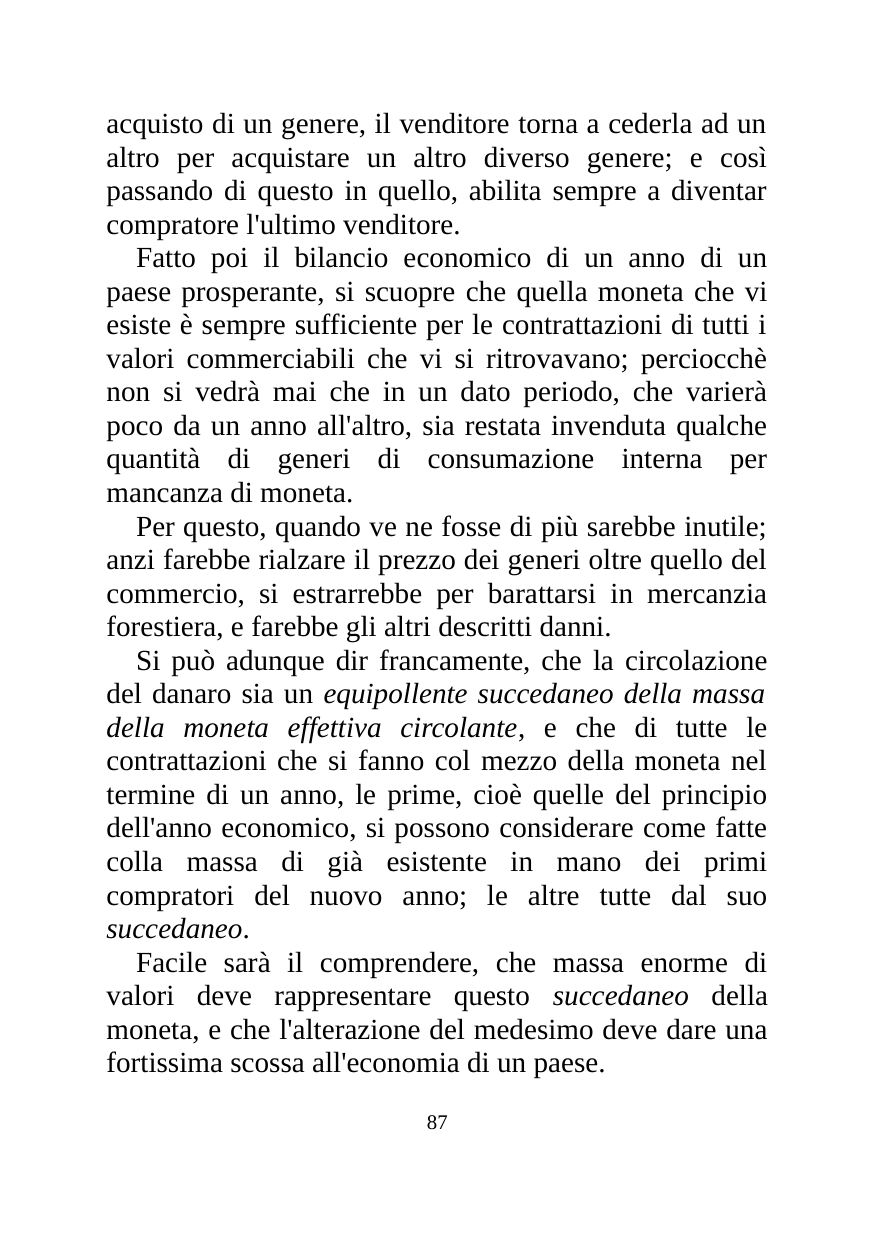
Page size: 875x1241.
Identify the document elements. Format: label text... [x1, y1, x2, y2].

text acquisto di un genere, il venditore torna a cederla ad un altro per acquistare un altro diverso genere; e così passando di questo in quello, abilita sempre a diventar compratore l'ultimo venditore. [106, 106, 768, 240]
text Fatto poi il bilancio economico di un anno di un paese prosperante, si scuopre che quella moneta che vi esiste è sempre sufficiente per le contrattazioni di tutti i valori commerciabili che vi si ritrovavano; perciocchè non si vedrà mai che in un dato periodo, che varierà poco da un anno all'altro, sia restata invenduta qualche quantità di generi di consumazione interna per mancanza di moneta. [106, 240, 768, 509]
text Per questo, quando ve ne fosse di più sarebbe inutile; anzi farebbe rialzare il prezzo dei generi oltre quello del commercio, si estrarrebbe per barattarsi in mercanzia forestiera, e farebbe gli altri descritti danni. [106, 509, 768, 643]
text Facile sarà il comprendere, che massa enorme di valori deve rappresentare questo succedaneo della moneta, e che l'alterazione del medesimo deve dare una fortissima scossa all'economia di un paese. [106, 945, 768, 1079]
text Si può adunque dir francamente, che la circolazione del danaro sia un equipollente succedaneo della massa della moneta effettiva circolante, e che di tutte le contrattazioni che si fanno col mezzo della moneta nel termine di un anno, le prime, cioè quelle del principio dell'anno economico, si possono considerare come fatte colla massa di già esistente in mano dei primi compratori del nuovo anno; le altre tutte dal suo succedaneo. [106, 643, 768, 945]
